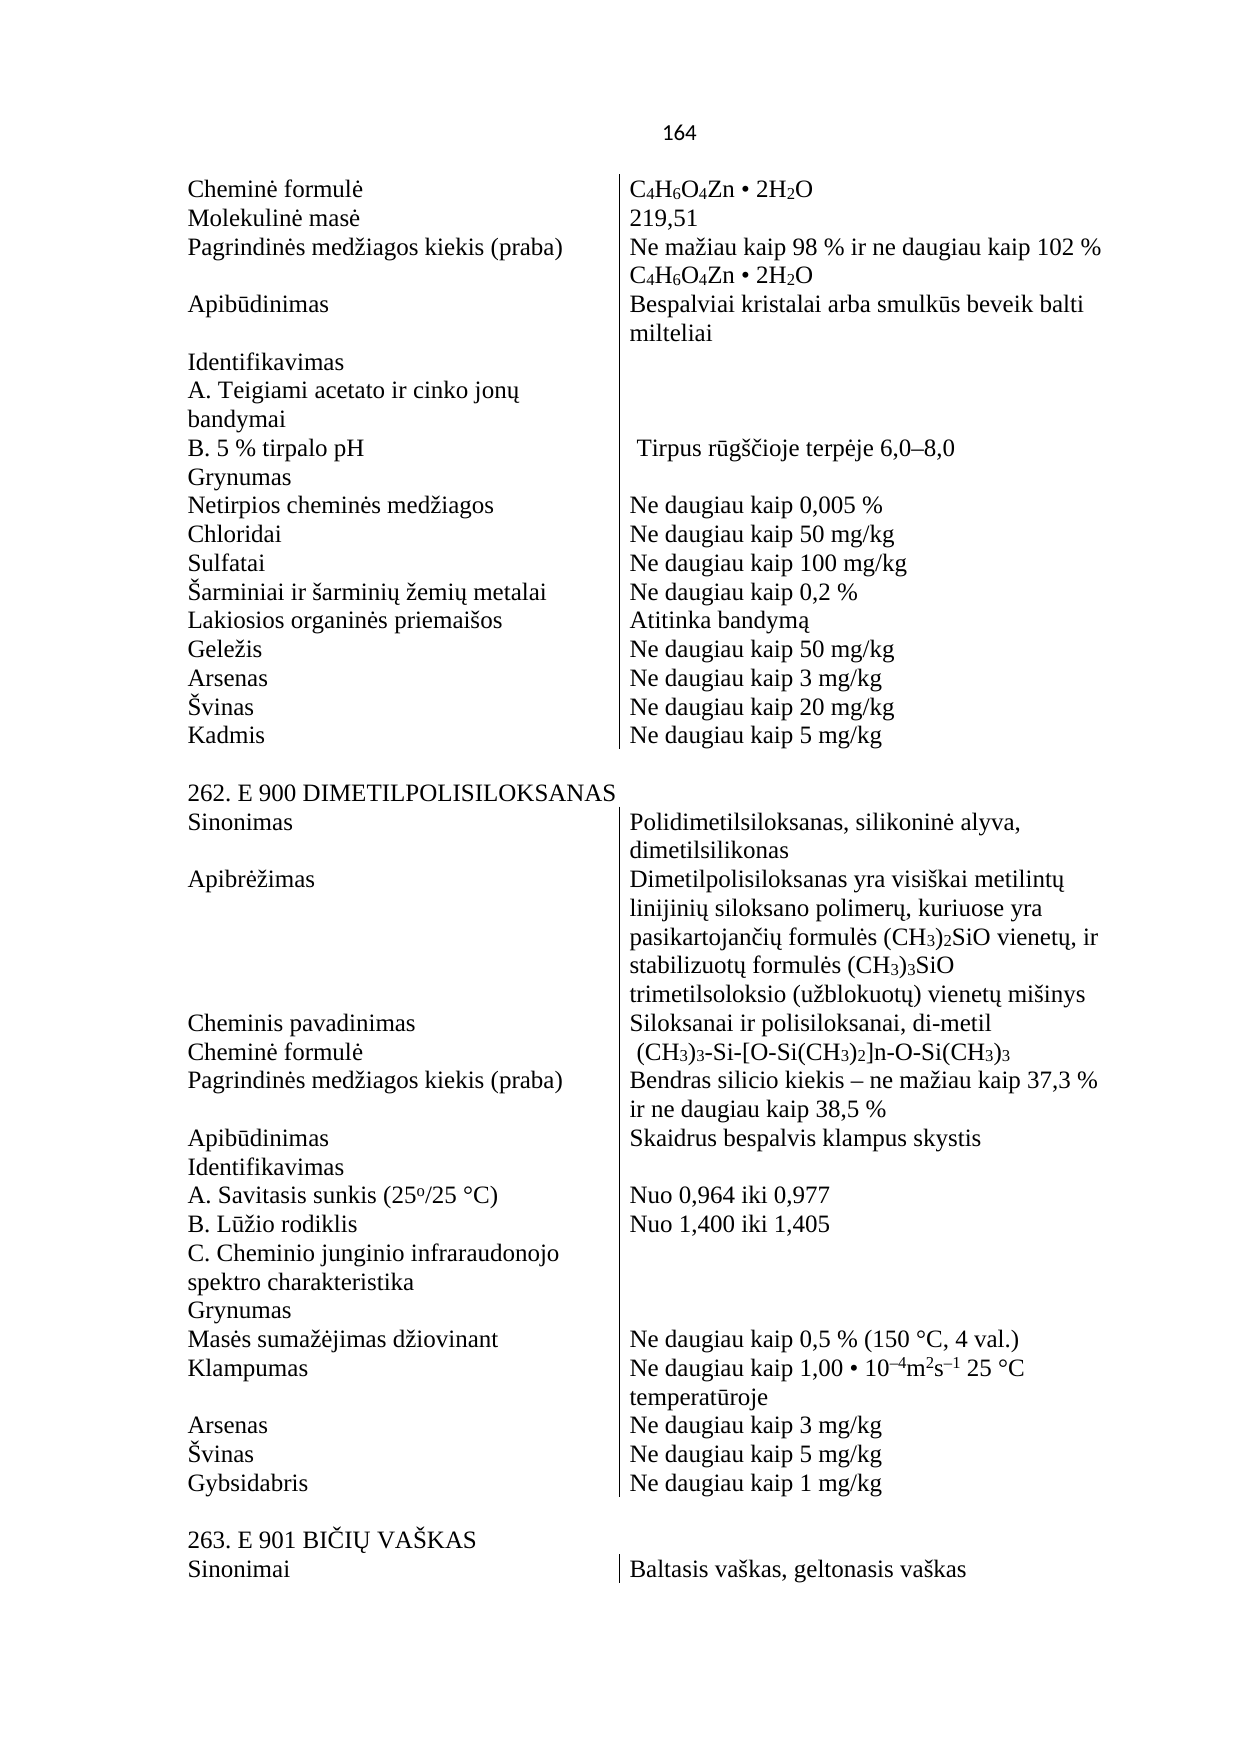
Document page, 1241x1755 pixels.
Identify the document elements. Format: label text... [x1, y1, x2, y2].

table_cell Atitinka bandymą [620, 605, 1122, 634]
table_cell Baltasis vaškas, geltonasis vaškas [620, 1554, 1122, 1583]
table_cell C. Cheminio junginio infraraudonojo spektro charakteristika [177, 1238, 619, 1295]
table_cell Bendras silicio kiekis – ne mažiau kaip 37,3 % ir ne daugiau kaip 38,5 % [620, 1065, 1122, 1123]
table_cell Dimetilpolisiloksanas yra visiškai metilintų linijinių siloksano polimerų, kuriuose yra pasikartojančių formulės (CH3)2SiO vienetų, ir stabilizuotų formulės (CH3)3SiO trimetilsoloksio (užblokuotų) vienetų mišinys [620, 864, 1122, 1008]
table_cell Ne daugiau kaip 50 mg/kg [620, 519, 1122, 548]
table_cell Ne daugiau kaip 0,2 % [620, 577, 1122, 605]
table_cell Apibūdinimas [177, 1123, 619, 1152]
table_cell Ne daugiau kaip 5 mg/kg [620, 1439, 1122, 1468]
table_cell C4H6O4Zn • 2H2O [620, 174, 1122, 203]
table_cell Bespalviai kristalai arba smulkūs beveik balti milteliai [620, 289, 1122, 347]
table_cell Molekulinė masė [177, 203, 619, 232]
table_cell Skaidrus bespalvis klampus skystis [620, 1123, 1122, 1152]
table_cell (CH3)3-Si-[O-Si(CH3)2]n-O-Si(CH3)3 [620, 1037, 1122, 1065]
table_cell [620, 1152, 1122, 1180]
table_cell Grynumas [177, 1295, 619, 1324]
table_cell Tirpus rūgščioje terpėje 6,0–8,0 [620, 433, 1122, 462]
table_cell 219,51 [620, 203, 1122, 232]
table_cell Sinonimai [177, 1554, 619, 1583]
table_cell A. Teigiami acetato ir cinko jonų bandymai [177, 375, 619, 433]
table_cell Ne daugiau kaip 1 mg/kg [620, 1468, 1122, 1497]
table_cell [620, 375, 1122, 433]
table_cell Šarminiai ir šarminių žemių metalai [177, 577, 619, 605]
table_cell Arsenas [177, 1410, 619, 1439]
table_cell Pagrindinės medžiagos kiekis (praba) [177, 1065, 619, 1123]
table_cell Ne daugiau kaip 3 mg/kg [620, 1410, 1122, 1439]
table_cell 263. E 901 BIČIŲ VAŠKAS [177, 1497, 1122, 1554]
table_cell Cheminė formulė [177, 174, 619, 203]
table_cell Gybsidabris [177, 1468, 619, 1497]
table_cell 262. E 900 DIMETILPOLISILOKSANAS [177, 749, 1122, 807]
table_cell Cheminė formulė [177, 1037, 619, 1065]
table_cell Švinas [177, 692, 619, 720]
table_cell Polidimetilsiloksanas, silikoninė alyva, dimetilsilikonas [620, 807, 1122, 864]
table_cell Kadmis [177, 720, 619, 749]
table_cell Ne daugiau kaip 100 mg/kg [620, 548, 1122, 577]
table_cell Pagrindinės medžiagos kiekis (praba) [177, 232, 619, 289]
table_cell Siloksanai ir polisiloksanai, di-metil [620, 1008, 1122, 1037]
table_cell Netirpios cheminės medžiagos [177, 490, 619, 519]
table_cell Ne daugiau kaip 0,5 % (150 °C, 4 val.) [620, 1324, 1122, 1353]
table_cell [620, 462, 1122, 490]
table_cell Klampumas [177, 1353, 619, 1410]
table_cell Grynumas [177, 462, 619, 490]
table_cell Sulfatai [177, 548, 619, 577]
table_cell Ne daugiau kaip 0,005 % [620, 490, 1122, 519]
table_cell [620, 1295, 1122, 1324]
table_cell B. 5 % tirpalo pH [177, 433, 619, 462]
table_cell Masės sumažėjimas džiovinant [177, 1324, 619, 1353]
table_cell A. Savitasis sunkis (25o/25 °C) [177, 1180, 619, 1209]
table_cell Arsenas [177, 663, 619, 692]
table_cell Nuo 0,964 iki 0,977 [620, 1180, 1122, 1209]
table_cell B. Lūžio rodiklis [177, 1209, 619, 1238]
table_cell [620, 1238, 1122, 1295]
table_cell Identifikavimas [177, 1152, 619, 1180]
table_cell Lakiosios organinės priemaišos [177, 605, 619, 634]
table_cell Švinas [177, 1439, 619, 1468]
table_cell Sinonimas [177, 807, 619, 864]
table_cell Identifikavimas [177, 347, 619, 375]
table_cell Ne mažiau kaip 98 % ir ne daugiau kaip 102 % C4H6O4Zn • 2H2O [620, 232, 1122, 289]
table_cell Geležis [177, 634, 619, 663]
table_cell Ne daugiau kaip 1,00 • 10–4m2s–1 25 °C temperatūroje [620, 1353, 1122, 1410]
table_cell Ne daugiau kaip 20 mg/kg [620, 692, 1122, 720]
table_cell Apibūdinimas [177, 289, 619, 347]
table_cell Chloridai [177, 519, 619, 548]
table_cell Nuo 1,400 iki 1,405 [620, 1209, 1122, 1238]
table_cell Ne daugiau kaip 50 mg/kg [620, 634, 1122, 663]
table_cell Ne daugiau kaip 3 mg/kg [620, 663, 1122, 692]
table_cell [620, 347, 1122, 375]
table_cell Cheminis pavadinimas [177, 1008, 619, 1037]
table_cell Ne daugiau kaip 5 mg/kg [620, 720, 1122, 749]
table_cell Apibrėžimas [177, 864, 619, 1008]
